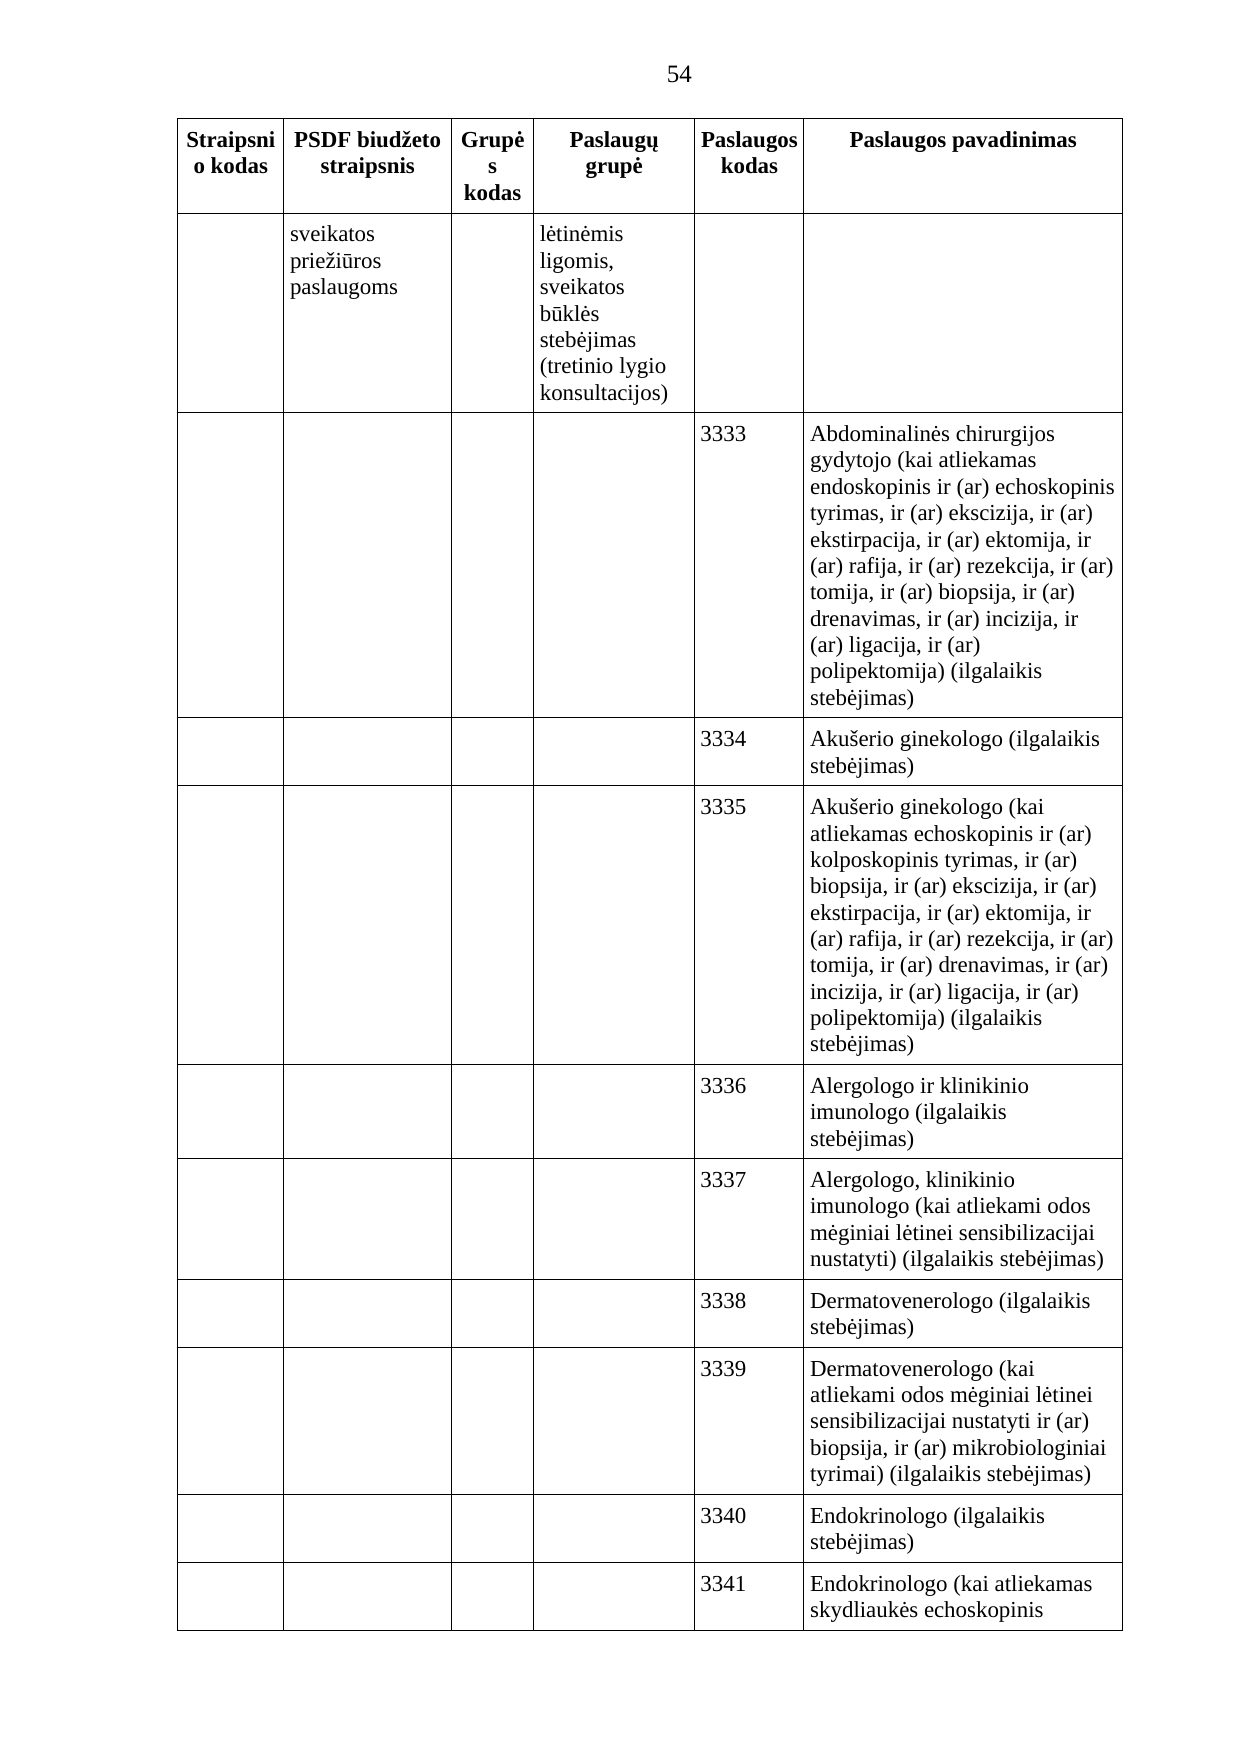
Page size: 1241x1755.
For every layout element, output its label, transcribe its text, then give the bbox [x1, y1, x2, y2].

table_cell [178, 1280, 283, 1347]
table_cell [534, 718, 694, 785]
table_cell [452, 214, 533, 412]
table_header Straipsnio kodas [178, 119, 283, 212]
table_cell Dermatovenerologo (kai atliekami odos mėginiai lėtinei sensibilizacijai nustatyti ir (ar) biopsija, ir (ar) mikrobiologiniai tyrimai) (ilgalaikis stebėjimas) [804, 1348, 1122, 1494]
table_cell 3338 [695, 1280, 803, 1347]
table_cell [534, 1159, 694, 1279]
table_cell 3335 [695, 786, 803, 1064]
table_cell [178, 214, 283, 412]
table_cell [452, 1280, 533, 1347]
table_cell [534, 413, 694, 717]
table_cell [534, 1495, 694, 1562]
table_cell [284, 786, 451, 1064]
table_cell [452, 1348, 533, 1494]
table_cell 3334 [695, 718, 803, 785]
table_cell [284, 1280, 451, 1347]
table_cell [284, 1563, 451, 1629]
table_cell [178, 413, 283, 717]
table_cell [804, 214, 1122, 412]
table_cell 3339 [695, 1348, 803, 1494]
table_cell 3333 [695, 413, 803, 717]
table_cell [178, 1159, 283, 1279]
table_cell [534, 786, 694, 1064]
table_cell [452, 786, 533, 1064]
table_cell [452, 1563, 533, 1629]
table_cell 3340 [695, 1495, 803, 1562]
table_cell [284, 1159, 451, 1279]
table_cell Akušerio ginekologo (ilgalaikis stebėjimas) [804, 718, 1122, 785]
table_cell [178, 1495, 283, 1562]
table_cell [695, 214, 803, 412]
table_cell sveikatos priežiūros paslaugoms [284, 214, 451, 412]
table_cell [534, 1065, 694, 1158]
table_cell [178, 786, 283, 1064]
table_cell Akušerio ginekologo (kai atliekamas echoskopinis ir (ar) kolposkopinis tyrimas, ir (ar) biopsija, ir (ar) ekscizija, ir (ar) ekstirpacija, ir (ar) ektomija, ir (ar) rafija, ir (ar) rezekcija, ir (ar) tomija, ir (ar) drenavimas, ir (ar) incizija, ir (ar) ligacija, ir (ar) polipektomija) (ilgalaikis stebėjimas) [804, 786, 1122, 1064]
table_cell Dermatovenerologo (ilgalaikis stebėjimas) [804, 1280, 1122, 1347]
table_cell [178, 718, 283, 785]
table_cell 3341 [695, 1563, 803, 1629]
table_cell [452, 718, 533, 785]
table_header Paslaugų grupė [534, 119, 694, 212]
table_cell Endokrinologo (ilgalaikis stebėjimas) [804, 1495, 1122, 1562]
table_cell [178, 1563, 283, 1629]
table_cell [534, 1280, 694, 1347]
table_header Grupės kodas [452, 119, 533, 212]
table_cell lėtinėmis ligomis, sveikatos būklės stebėjimas (tretinio lygio konsultacijos) [534, 214, 694, 412]
table_cell Alergologo, klinikinio imunologo (kai atliekami odos mėginiai lėtinei sensibilizacijai nustatyti) (ilgalaikis stebėjimas) [804, 1159, 1122, 1279]
table_cell [284, 1348, 451, 1494]
table_cell [284, 718, 451, 785]
table_cell Alergologo ir klinikinio imunologo (ilgalaikis stebėjimas) [804, 1065, 1122, 1158]
table_cell [284, 1495, 451, 1562]
table_cell Abdominalinės chirurgijos gydytojo (kai atliekamas endoskopinis ir (ar) echoskopinis tyrimas, ir (ar) ekscizija, ir (ar) ekstirpacija, ir (ar) ektomija, ir (ar) rafija, ir (ar) rezekcija, ir (ar) tomija, ir (ar) biopsija, ir (ar) drenavimas, ir (ar) incizija, ir (ar) ligacija, ir (ar) polipektomija) (ilgalaikis stebėjimas) [804, 413, 1122, 717]
table_cell 3337 [695, 1159, 803, 1279]
table_cell Endokrinologo (kai atliekamas skydliaukės echoskopinis [804, 1563, 1122, 1629]
table_cell [284, 413, 451, 717]
table_cell [452, 1495, 533, 1562]
table_header Paslaugos pavadinimas [804, 119, 1122, 212]
table_header Paslaugos kodas [695, 119, 803, 212]
table_cell [178, 1348, 283, 1494]
table_cell [284, 1065, 451, 1158]
table_cell 3336 [695, 1065, 803, 1158]
table_cell [452, 1065, 533, 1158]
table_cell [452, 413, 533, 717]
table_header PSDF biudžeto straipsnis [284, 119, 451, 212]
table_cell [534, 1348, 694, 1494]
table_cell [178, 1065, 283, 1158]
table_cell [534, 1563, 694, 1629]
table_cell [452, 1159, 533, 1279]
